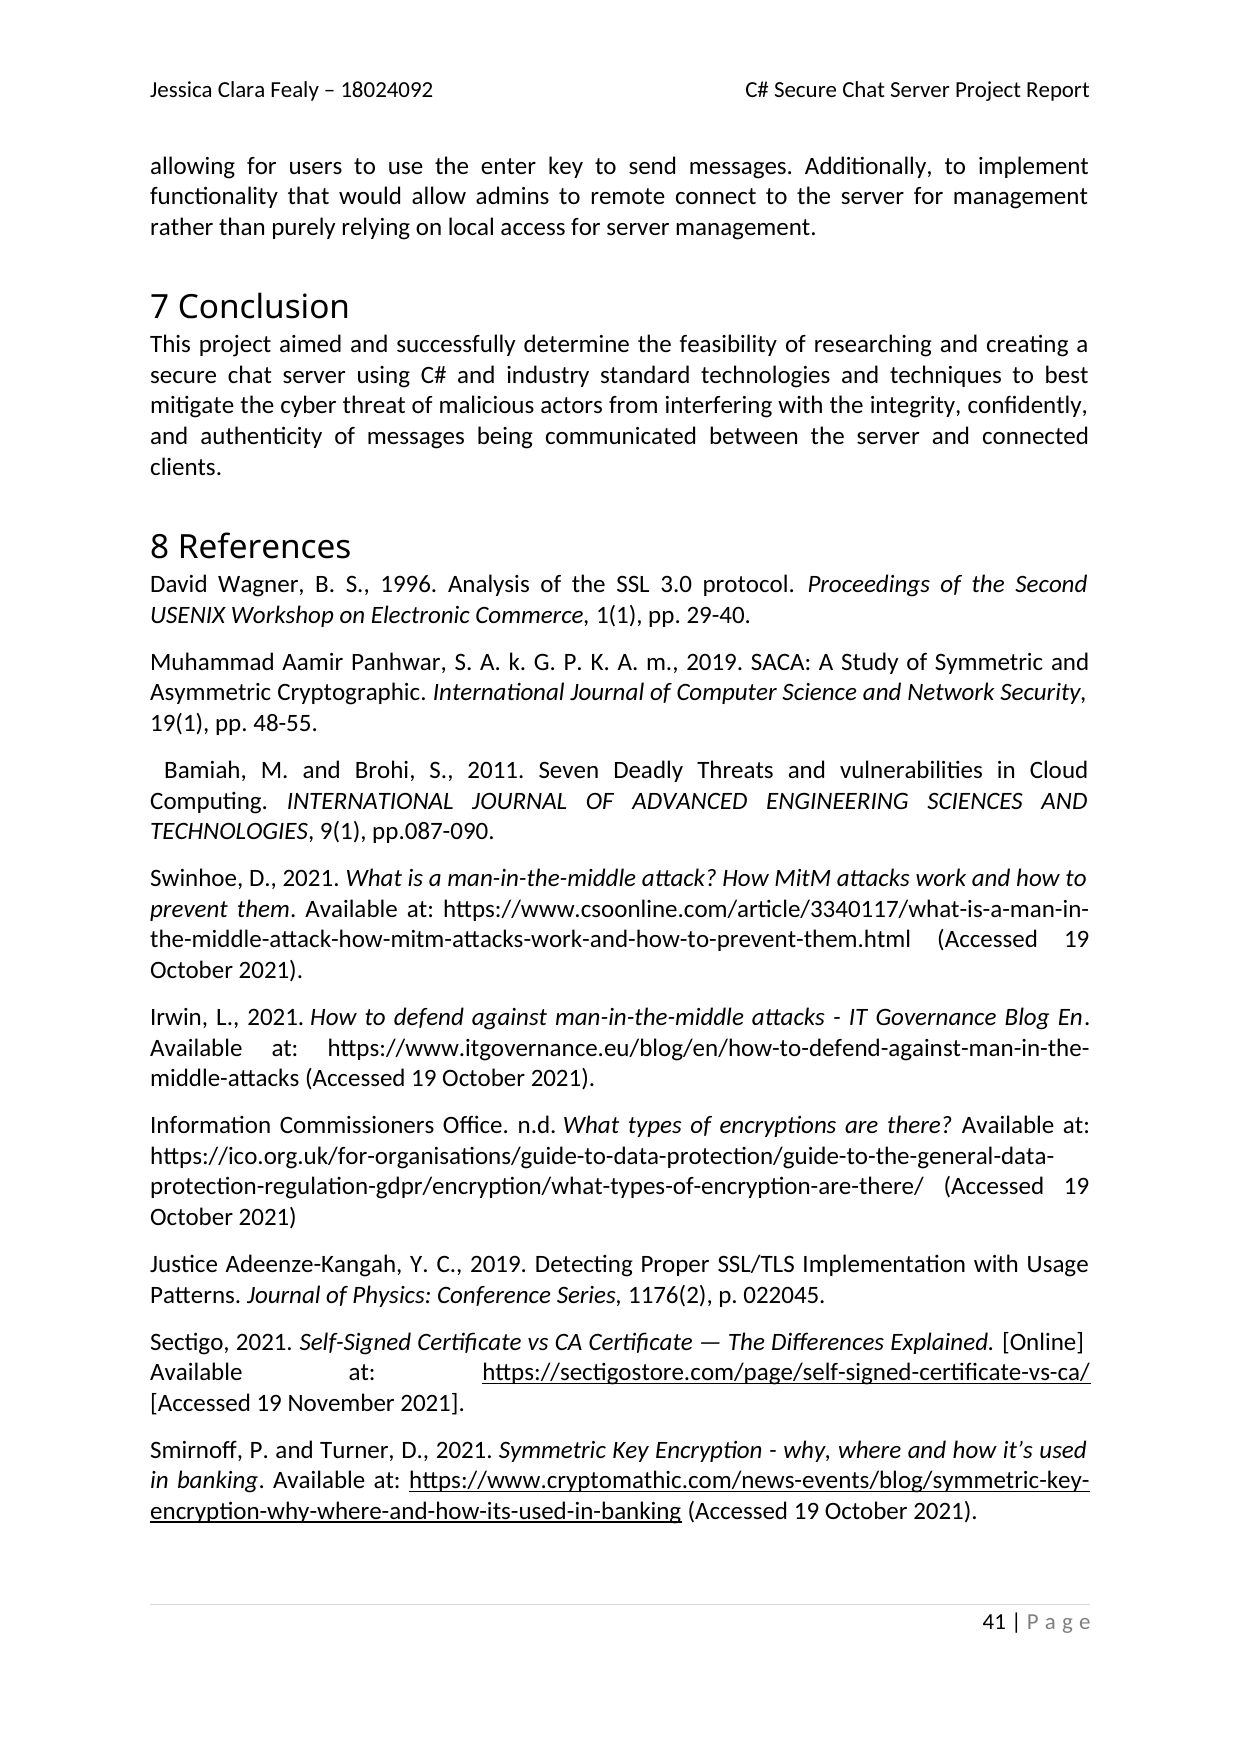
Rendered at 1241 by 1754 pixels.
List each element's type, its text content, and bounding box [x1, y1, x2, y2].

subtitle 7 Conclusion [150, 283, 1090, 329]
text allowing for users to use the enter key to send messages. Additionally, to implement functionality that would allow admins to remote connect to the server for management rather than purely relying on local access for server management. [150, 150, 1090, 242]
text This project aimed and successfully determine the feasibility of researching and creating a secure chat server using C# and industry standard technologies and techniques to best mitigate the cyber threat of malicious actors from interfering with the integrity, confidently, and authenticity of messages being communicated between the server and connected clients. [150, 329, 1090, 481]
text Justice Adeenze-Kangah, Y. C., 2019. Detecting Proper SSL/TLS Implementation with Usage Patterns. Journal of Physics: Conference Series, 1176(2), p. 022045. [150, 1248, 1090, 1309]
text Irwin, L., 2021. How to defend against man-in-the-middle attacks - IT Governance Blog En. Available at: https://www.itgovernance.eu/blog/en/how-to-defend-against-man-in-the-middle-attacks (Accessed 19 October 2021). [150, 1001, 1090, 1093]
text Information Commissioners Office. n.d. What types of encryptions are there? Available at: https://ico.org.uk/for-organisations/guide-to-data-protection/guide-to-the-general-data-protection-regulation-gdpr/encryption/what-types-of-encryption-are-there/ (Accessed 19 October 2021) [150, 1109, 1090, 1232]
text Muhammad Aamir Panhwar, S. A. k. G. P. K. A. m., 2019. SACA: A Study of Symmetric and Asymmetric Cryptographic. International Journal of Computer Science and Network Security, 19(1), pp. 48-55. [150, 646, 1090, 738]
text Smirnoff, P. and Turner, D., 2021. Symmetric Key Encryption - why, where and how it’s used in banking. Available at: https://www.cryptomathic.com/news-events/blog/symmetric-key-encryption-why-where-and-how-its-used-in-banking (Accessed 19 October 2021). [150, 1434, 1090, 1526]
text Swinhoe, D., 2021. What is a man-in-the-middle attack? How MitM attacks work and how to prevent them. Available at: https://www.csoonline.com/article/3340117/what-is-a-man-in-the-middle-attack-how-mitm-attacks-work-and-how-to-prevent-them.html (Accessed 19 October 2021). [150, 862, 1090, 984]
text David Wagner, B. S., 1996. Analysis of the SSL 3.0 protocol. Proceedings of the Second USENIX Workshop on Electronic Commerce, 1(1), pp. 29-40. [150, 568, 1090, 629]
text Bamiah, M. and Brohi, S., 2011. Seven Deadly Threats and vulnerabilities in Cloud Computing. INTERNATIONAL JOURNAL OF ADVANCED ENGINEERING SCIENCES AND TECHNOLOGIES, 9(1), pp.087-090. [150, 754, 1090, 846]
text Sectigo, 2021. Self-Signed Certificate vs CA Certificate — The Differences Explained. [Online] Available at: https://sectigostore.com/page/self-signed-certificate-vs-ca/ [Accessed 19 November 2021]. [150, 1326, 1090, 1417]
subtitle 8 References [150, 523, 1090, 568]
